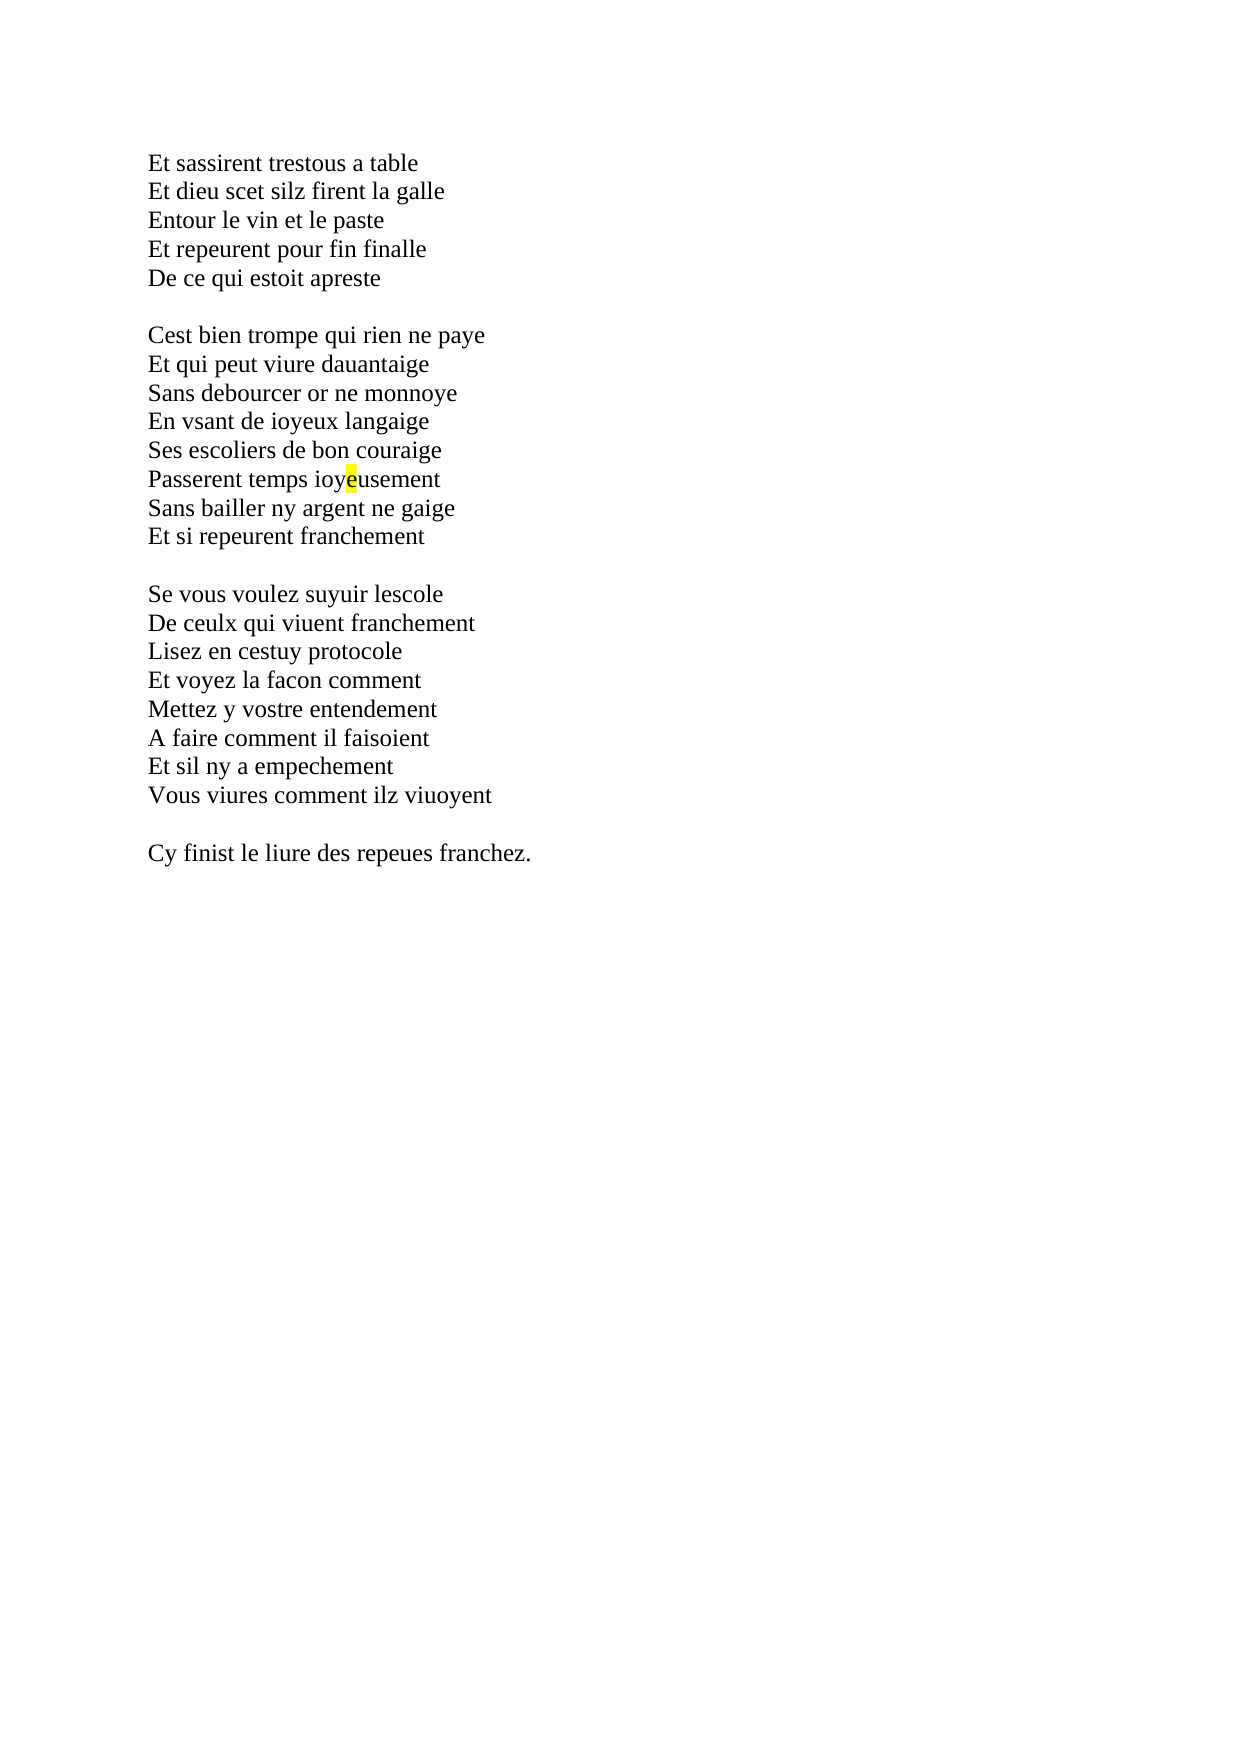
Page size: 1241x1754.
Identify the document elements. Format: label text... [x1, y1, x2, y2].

text Cest bien trompe qui rien ne paye Et qui peut viure dauantaige Sans debourcer or ne monnoye En vsant de ioyeux langaige Ses escoliers de bon couraige Passerent temps ioyeusement Sans bailler ny argent ne gaige Et si repeurent franchement [148, 320, 1093, 550]
text Et sassirent trestous a table Et dieu scet silz firent la galle Entour le vin et le paste Et repeurent pour fin finalle De ce qui estoit apreste [148, 148, 1093, 291]
text Cy finist le liure des repeues franchez. [148, 838, 1093, 866]
text Se vous voulez suyuir lescole De ceulx qui viuent franchement Lisez en cestuy protocole Et voyez la facon comment Mettez y vostre entendement A faire comment il faisoient Et sil ny a empechement Vous viures comment ilz viuoyent [148, 579, 1093, 809]
